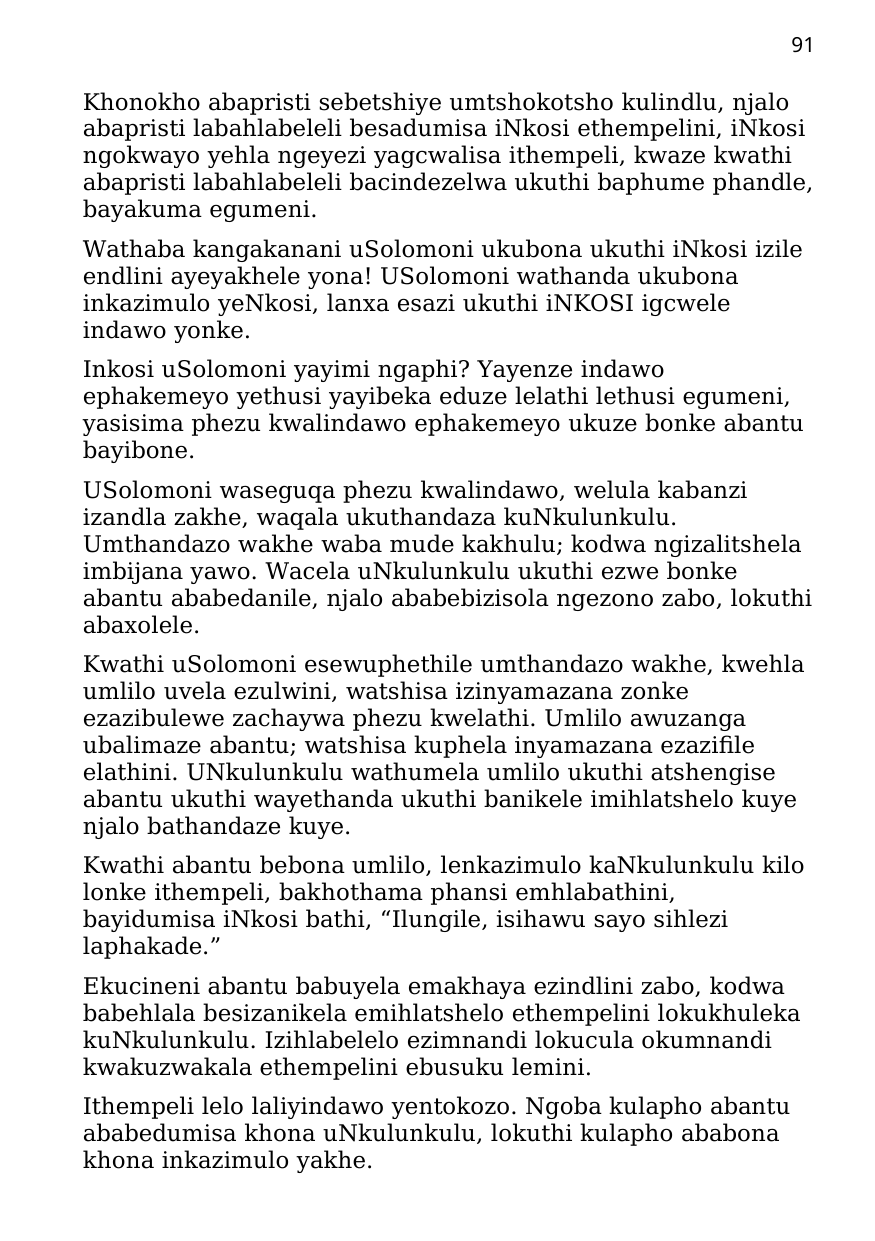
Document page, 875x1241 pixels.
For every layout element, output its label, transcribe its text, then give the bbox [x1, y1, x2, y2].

text Khonokho abapristi sebetshiye umtshokotsho kulindlu, njalo abapristi labahlabeleli besadumisa iNkosi ethempelini, iNkosi ngokwayo yehla ngeyezi yagcwalisa ithempeli, kwaze kwathi abapristi labahlabeleli bacindezelwa ukuthi baphume phandle, bayakuma egumeni. [83, 88, 815, 223]
text Ekucineni abantu babuyela emakhaya ezindlini zabo, kodwa babehlala besizanikela emihlatshelo ethempelini lokukhuleka kuNkulunkulu. Izihlabelelo ezimnandi lokucula okumnandi kwakuzwakala ethempelini ebusuku lemini. [83, 973, 815, 1081]
text USolomoni waseguqa phezu kwalindawo, welula kabanzi izandla zakhe, waqala ukuthandaza kuNkulunkulu. Umthandazo wakhe waba mude kakhulu; kodwa ngizalitshela imbijana yawo. Wacela uNkulunkulu ukuthi ezwe bonke abantu ababedanile, njalo ababebizisola ngezono zabo, lokuthi abaxolele. [83, 477, 815, 638]
text Kwathi abantu bebona umlilo, lenkazimulo kaNkulunkulu kilo lonke ithempeli, bakhothama phansi emhlabathini, bayidumisa iNkosi bathi, “Ilungile, isihawu sayo sihlezi laphakade.” [83, 852, 815, 960]
text Ithempeli lelo laliyindawo yentokozo. Ngoba kulapho abantu ababedumisa khona uNkulunkulu, lokuthi kulapho ababona khona inkazimulo yakhe. [83, 1093, 815, 1174]
text Inkosi uSolomoni yayimi ngaphi? Yayenze indawo ephakemeyo yethusi yayibeka eduze lelathi lethusi egumeni, yasisima phezu kwalindawo ephakemeyo ukuze bonke abantu bayibone. [83, 356, 815, 464]
text Wathaba kangakanani uSolomoni ukubona ukuthi iNkosi izile endlini ayeyakhele yona! USolomoni wathanda ukubona inkazimulo yeNkosi, lanxa esazi ukuthi iNKOSI igcwele indawo yonke. [83, 236, 815, 344]
text Kwathi uSolomoni esewuphethile umthandazo wakhe, kwehla umlilo uvela ezulwini, watshisa izinyamazana zonke ezazibulewe zachaywa phezu kwelathi. Umlilo awuzanga ubalimaze abantu; watshisa kuphela inyamazana ezazifile elathini. UNkulunkulu wathumela umlilo ukuthi atshengise abantu ukuthi wayethanda ukuthi banikele imihlatshelo kuye njalo bathandaze kuye. [83, 651, 815, 840]
